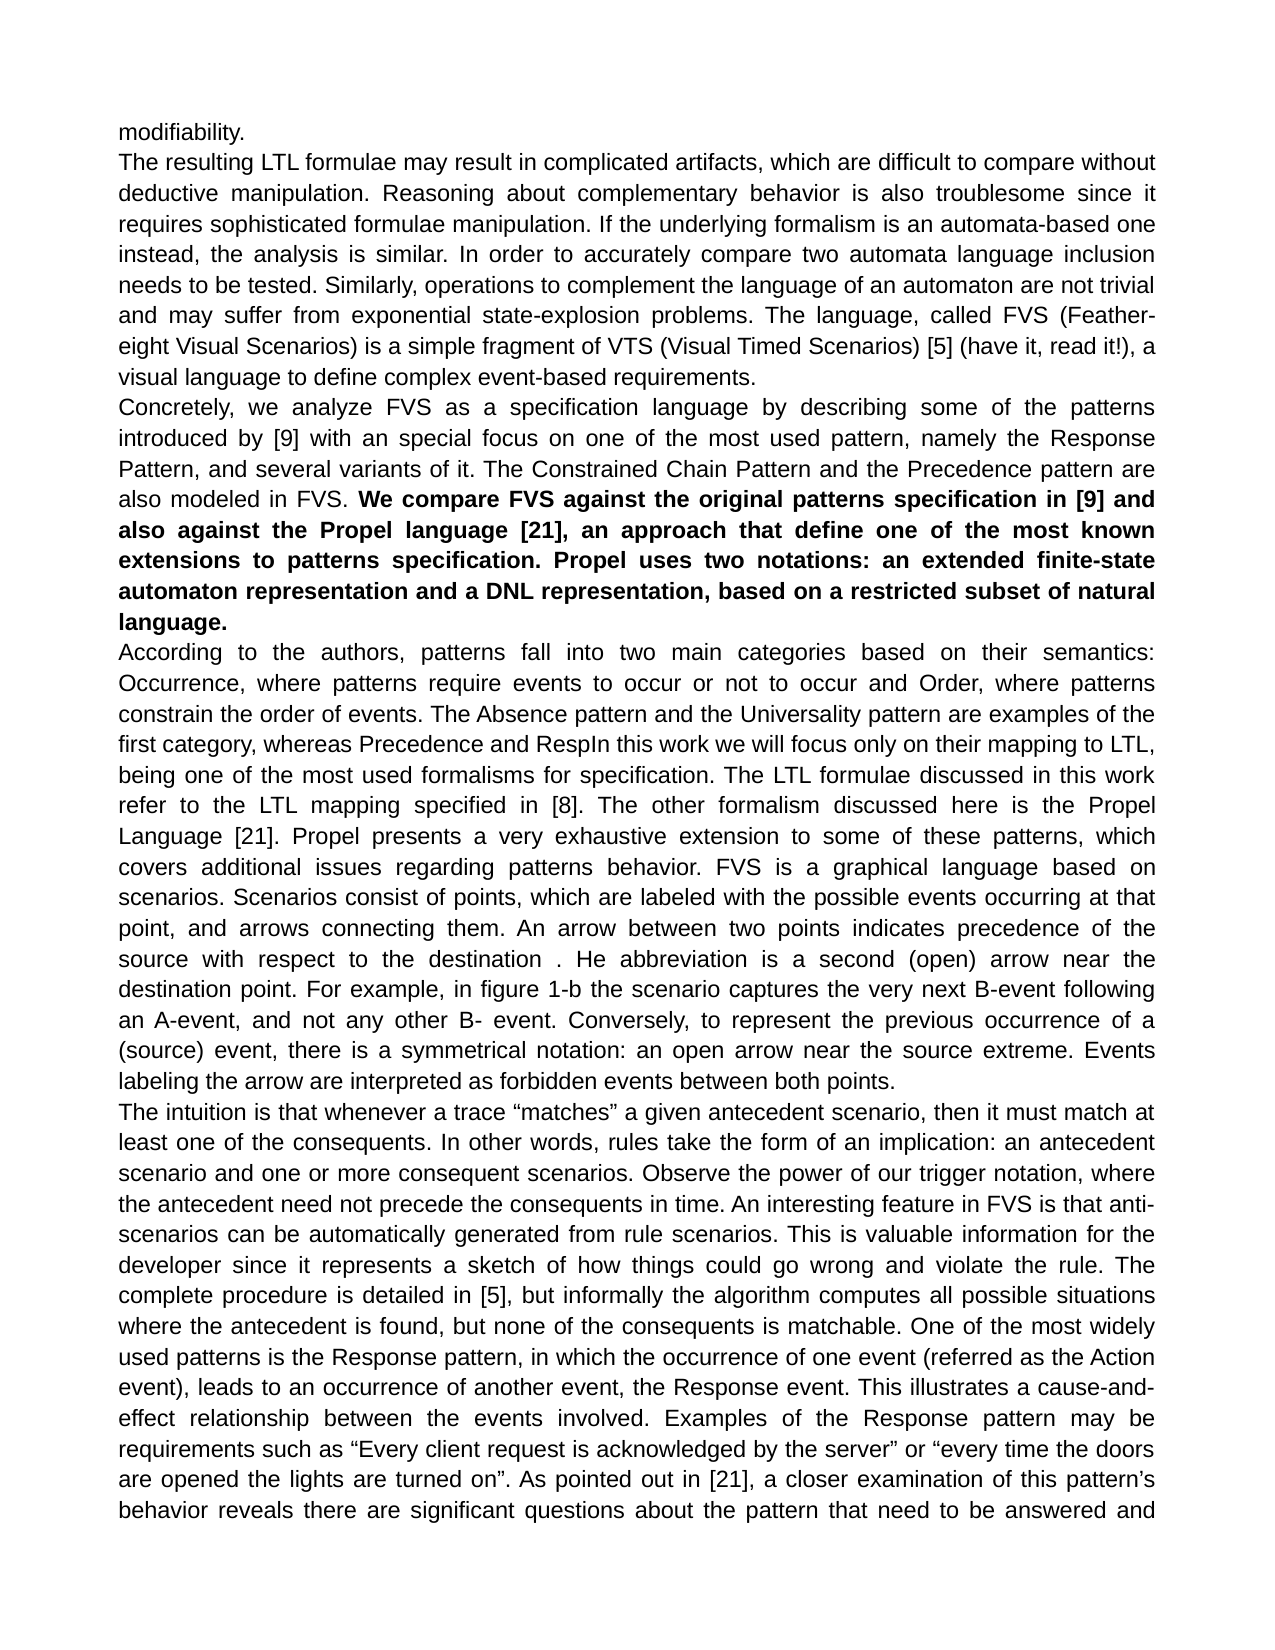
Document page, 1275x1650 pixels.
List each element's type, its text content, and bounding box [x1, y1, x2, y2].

text The resulting LTL formulae may result in complicated artifacts, which are difficult to compare without deductive manipulation. Reasoning about complementary behavior is also troublesome since it requires sophisticated formulae manipulation. If the underlying formalism is an automata-based one instead, the analysis is similar. In order to accurately compare two automata language inclusion needs to be tested. Similarly, operations to complement the language of an automaton are not trivial and may suffer from exponential state-explosion problems. The language, called FVS (Feather- eight Visual Scenarios) is a simple fragment of VTS (Visual Timed Scenarios) [5] (have it, read it!), a visual language to define complex event-based requirements. [118, 149, 1157, 390]
text Concretely, we analyze FVS as a specification language by describing some of the patterns introduced by [9] with an special focus on one of the most used pattern, namely the Response Pattern, and several variants of it. The Constrained Chain Pattern and the Precedence pattern are also modeled in FVS. We compare FVS against the original patterns specification in [9] and also against the Propel language [21], an approach that define one of the most known extensions to patterns specification. Propel uses two notations: an extended finite-state automaton representation and a DNL representation, based on a restricted subset of natural language. [118, 394, 1157, 635]
text The intuition is that whenever a trace “matches” a given antecedent scenario, then it must match at least one of the consequents. In other words, rules take the form of an implication: an antecedent scenario and one or more consequent scenarios. Observe the power of our trigger notation, where the antecedent need not precede the consequents in time. An interesting feature in FVS is that anti-scenarios can be automatically generated from rule scenarios. This is valuable information for the developer since it represents a sketch of how things could go wrong and violate the rule. The complete procedure is detailed in [5], but informally the algorithm computes all possible situations where the antecedent is found, but none of the consequents is matchable. One of the most widely used patterns is the Response pattern, in which the occurrence of one event (referred as the Action event), leads to an occurrence of another event, the Response event. This illustrates a cause-and-effect relationship between the events involved. Examples of the Response pattern may be requirements such as “Every client request is acknowledged by the server” or “every time the doors are opened the lights are turned on”. As pointed out in [21], a closer examination of this pattern’s behavior reveals there are significant questions about the pattern that need to be answered and [118, 1098, 1157, 1523]
text According to the authors, patterns fall into two main categories based on their semantics: Occurrence, where patterns require events to occur or not to occur and Order, where patterns constrain the order of events. The Absence pattern and the Universality pattern are examples of the first category, whereas Precedence and RespIn this work we will focus only on their mapping to LTL, being one of the most used formalisms for specification. The LTL formulae discussed in this work refer to the LTL mapping specified in [8]. The other formalism discussed here is the Propel Language [21]. Propel presents a very exhaustive extension to some of these patterns, which covers additional issues regarding patterns behavior. FVS is a graphical language based on scenarios. Scenarios consist of points, which are labeled with the possible events occurring at that point, and arrows connecting them. An arrow between two points indicates precedence of the source with respect to the destination . He abbreviation is a second (open) arrow near the destination point. For example, in figure 1-b the scenario captures the very next B-event following an A-event, and not any other B- event. Conversely, to represent the previous occurrence of a (source) event, there is a symmetrical notation: an open arrow near the source extreme. Events labeling the arrow are interpreted as forbidden events between both points. [118, 639, 1157, 1094]
text modifiability. [118, 118, 1157, 145]
